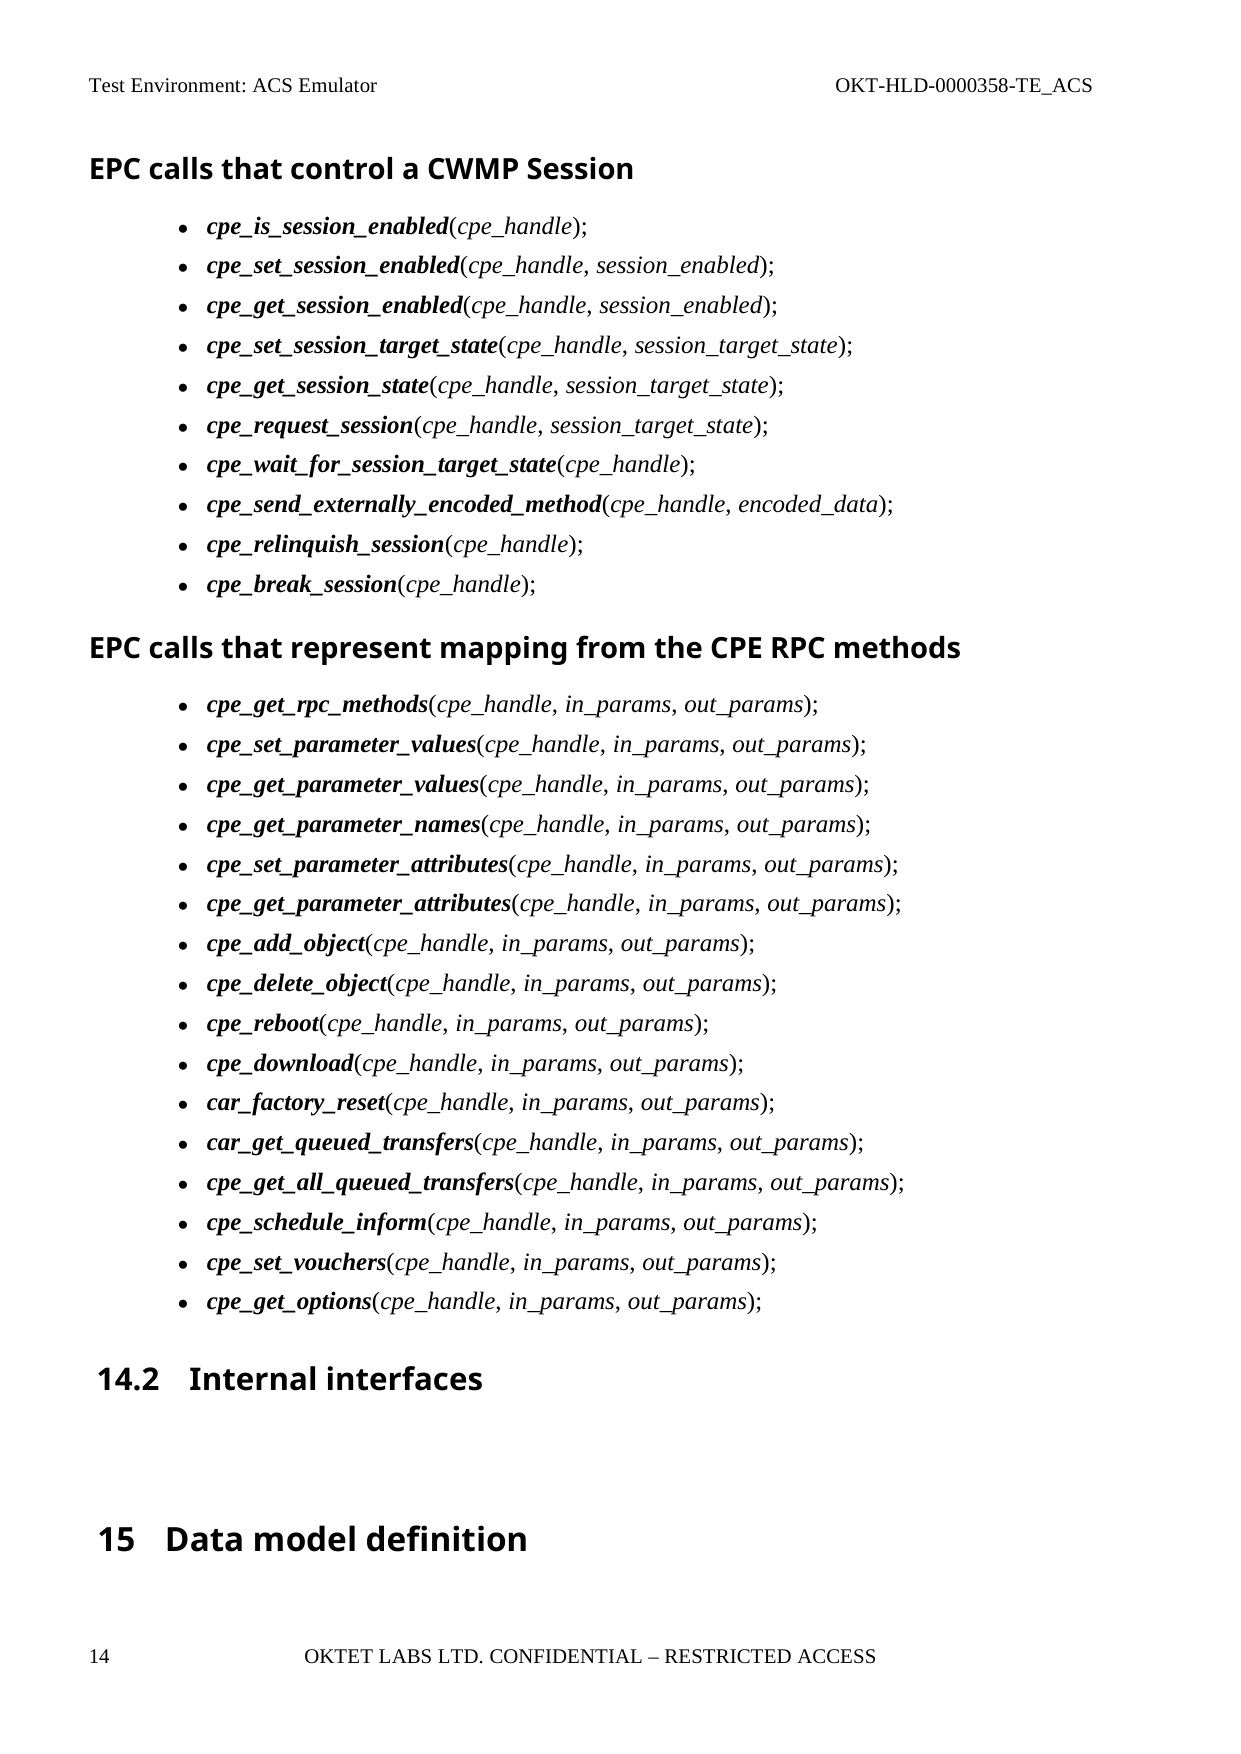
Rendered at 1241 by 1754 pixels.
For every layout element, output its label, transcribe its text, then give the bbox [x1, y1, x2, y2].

list cpe_get_session_state(cpe_handle, session_target_state); [177, 371, 1093, 399]
list cpe_relinquish_session(cpe_handle); [177, 530, 1093, 558]
list cpe_get_parameter_attributes(cpe_handle, in_params, out_params); [177, 889, 1093, 917]
list cpe_set_session_enabled(cpe_handle, session_enabled); [177, 251, 1093, 279]
list cpe_get_rpc_methods(cpe_handle, in_params, out_params); [177, 690, 1093, 718]
list cpe_add_object(cpe_handle, in_params, out_params); [177, 929, 1093, 957]
subtitle Internal interfaces [88, 1357, 1093, 1399]
list car_factory_reset(cpe_handle, in_params, out_params); [177, 1088, 1093, 1116]
list cpe_break_session(cpe_handle); [177, 570, 1093, 598]
subtitle Data model definition [88, 1516, 1093, 1562]
list cpe_set_session_target_state(cpe_handle, session_target_state); [177, 331, 1093, 359]
list cpe_set_vouchers(cpe_handle, in_params, out_params); [177, 1247, 1093, 1276]
list cpe_set_parameter_values(cpe_handle, in_params, out_params); [177, 730, 1093, 758]
list cpe_set_parameter_attributes(cpe_handle, in_params, out_params); [177, 849, 1093, 878]
subtitle EPC calls that control a CWMP Session [88, 148, 1093, 188]
list cpe_reboot(cpe_handle, in_params, out_params); [177, 1009, 1093, 1037]
list cpe_get_all_queued_transfers(cpe_handle, in_params, out_params); [177, 1168, 1093, 1196]
list cpe_is_session_enabled(cpe_handle); [177, 212, 1093, 240]
list cpe_request_session(cpe_handle, session_target_state); [177, 411, 1093, 439]
subtitle EPC calls that represent mapping from the CPE RPC methods [88, 627, 1093, 667]
list cpe_wait_for_session_target_state(cpe_handle); [177, 450, 1093, 478]
list cpe_get_parameter_values(cpe_handle, in_params, out_params); [177, 770, 1093, 798]
list cpe_get_session_enabled(cpe_handle, session_enabled); [177, 291, 1093, 319]
list cpe_schedule_inform(cpe_handle, in_params, out_params); [177, 1208, 1093, 1236]
list cpe_get_parameter_names(cpe_handle, in_params, out_params); [177, 810, 1093, 838]
list car_get_queued_transfers(cpe_handle, in_params, out_params); [177, 1128, 1093, 1156]
list cpe_send_externally_encoded_method(cpe_handle, encoded_data); [177, 490, 1093, 518]
list cpe_get_options(cpe_handle, in_params, out_params); [177, 1287, 1093, 1315]
list cpe_download(cpe_handle, in_params, out_params); [177, 1048, 1093, 1077]
list cpe_delete_object(cpe_handle, in_params, out_params); [177, 969, 1093, 997]
